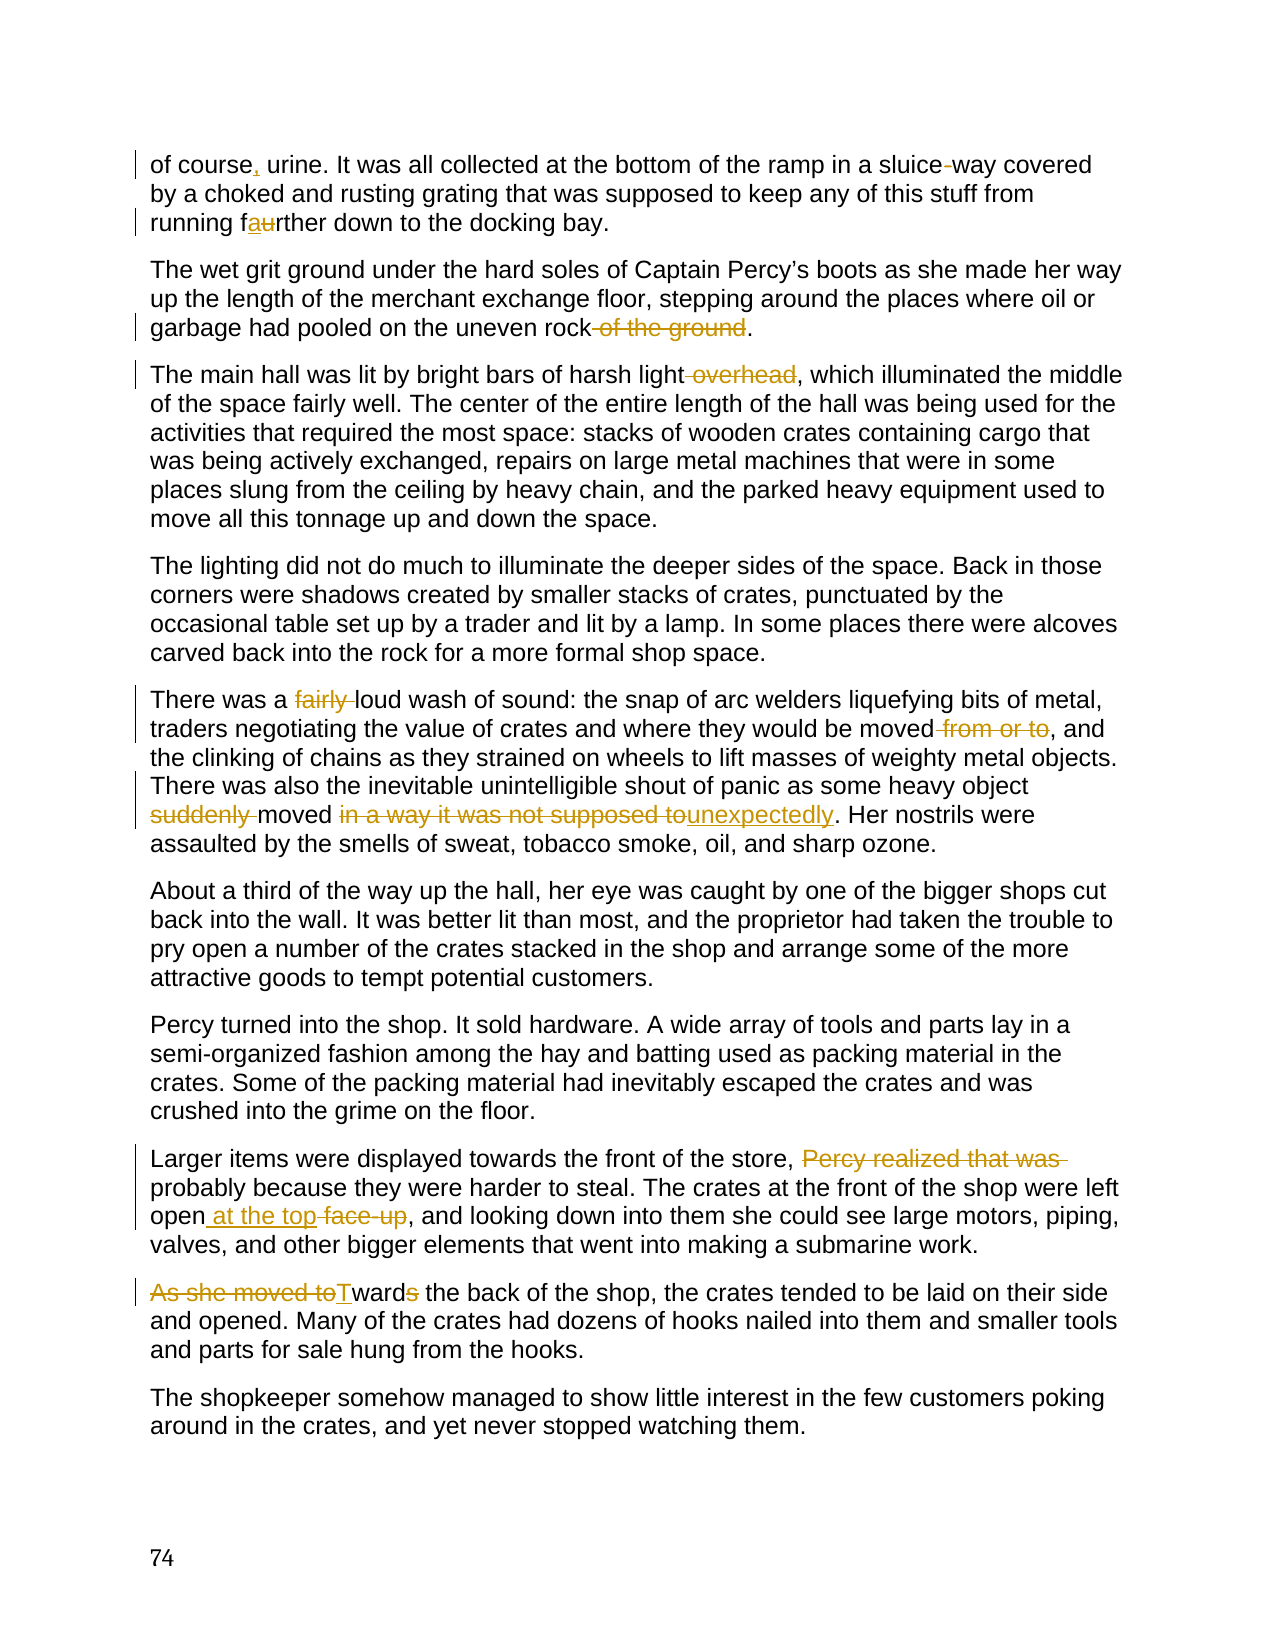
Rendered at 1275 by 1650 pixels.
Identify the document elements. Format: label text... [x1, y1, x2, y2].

text Tward the back of the shop, the crates tended to be laid on their side and opened. Many of the crates had dozens of hooks nailed into them and smaller tools and parts for sale hung from the hooks. [150, 1277, 1125, 1364]
text The shopkeeper somehow managed to show little interest in the few customers poking around in the crates, and yet never stopped watching them. [150, 1382, 1125, 1440]
text The lighting did not do much to illuminate the deeper sides of the space. Back in those corners were shadows created by smaller stacks of crates, punctuated by the occasional table set up by a trader and lit by a lamp. In some places there were alcoves carved back into the rock for a more formal shop space. [150, 551, 1125, 666]
text The main hall was lit by bright bars of harsh light, which illuminated the middle of the space fairly well. The center of the entire length of the hall was being used for the activities that required the most space: stacks of wooden crates containing cargo that was being actively exchanged, repairs on large metal machines that were in some places slung from the ceiling by heavy chain, and the parked heavy equipment used to move all this tonnage up and down the space. [150, 360, 1125, 532]
text There was a loud wash of sound: the snap of arc welders liquefying bits of metal, traders negotiating the value of crates and where they would be moved, and the clinking of chains as they strained on wheels to lift masses of weighty metal objects. There was also the inevitable unintelligible shout of panic as some heavy object moved unexpectedly. Her nostrils were assaulted by the smells of sweat, tobacco smoke, oil, and sharp ozone. [150, 685, 1125, 857]
text Percy turned into the shop. It sold hardware. A wide array of tools and parts lay in a semi-organized fashion among the hay and batting used as packing material in the crates. Some of the packing material had inevitably escaped the crates and was crushed into the grime on the floor. [150, 1010, 1125, 1125]
text of course, urine. It was all collected at the bottom of the ramp in a sluiceway covered by a choked and rusting grating that was supposed to keep any of this stuff from running farther down to the docking bay. [150, 150, 1125, 236]
text About a third of the way up the hall, her eye was caught by one of the bigger shops cut back into the wall. It was better lit than most, and the proprietor had taken the trouble to pry open a number of the crates stacked in the shop and arrange some of the more attractive goods to tempt potential customers. [150, 876, 1125, 991]
text Larger items were displayed towards the front of the store, probably because they were harder to steal. The crates at the front of the shop were left open at the top, and looking down into them she could see large motors, piping, valves, and other bigger elements that went into making a submarine work. [150, 1144, 1125, 1259]
text The wet grit ground under the hard soles of Captain Percy’s boots as she made her way up the length of the merchant exchange floor, stepping around the places where oil or garbage had pooled on the uneven rock. [150, 255, 1125, 341]
